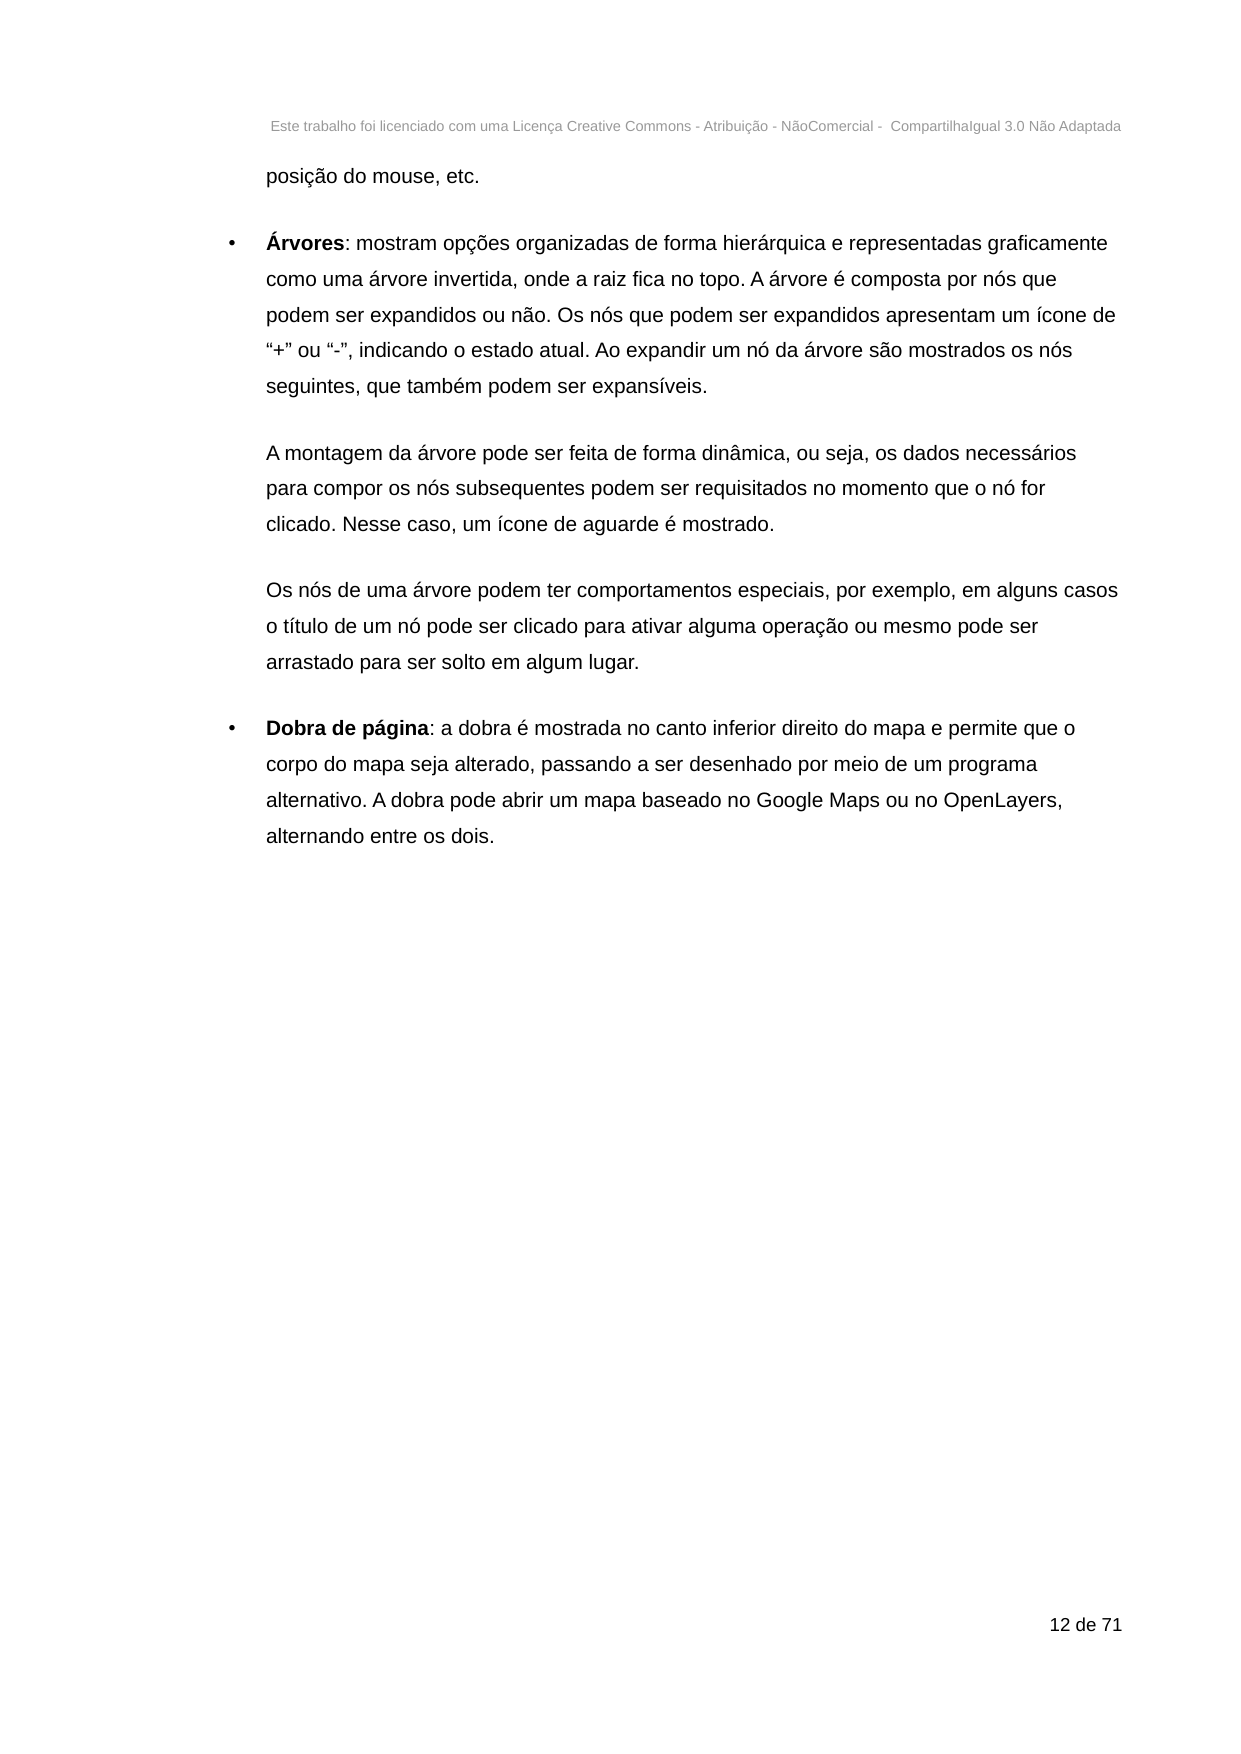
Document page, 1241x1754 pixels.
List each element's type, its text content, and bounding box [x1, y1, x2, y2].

list posição do mouse, etc. [228, 164, 1122, 188]
list Os nós de uma árvore podem ter comportamentos especiais, por exemplo, em alguns casos o título de um nó pode ser clicado para ativar alguma operação ou mesmo pode ser arrastado para ser solto em algum lugar. [228, 578, 1122, 674]
list Árvores: mostram opções organizadas de forma hierárquica e representadas graficamente como uma árvore invertida, onde a raiz fica no topo. A árvore é composta por nós que podem ser expandidos ou não. Os nós que podem ser expandidos apresentam um ícone de “+” ou “-”, indicando o estado atual. Ao expandir um nó da árvore são mostrados os nós seguintes, que também podem ser expansíveis. [228, 230, 1122, 398]
list Dobra de página: a dobra é mostrada no canto inferior direito do mapa e permite que o corpo do mapa seja alterado, passando a ser desenhado por meio de um programa alternativo. A dobra pode abrir um mapa baseado no Google Maps ou no OpenLayers, alternando entre os dois. [228, 716, 1122, 848]
list A montagem da árvore pode ser feita de forma dinâmica, ou seja, os dados necessários para compor os nós subsequentes podem ser requisitados no momento que o nó for clicado. Nesse caso, um ícone de aguarde é mostrado. [228, 440, 1122, 536]
